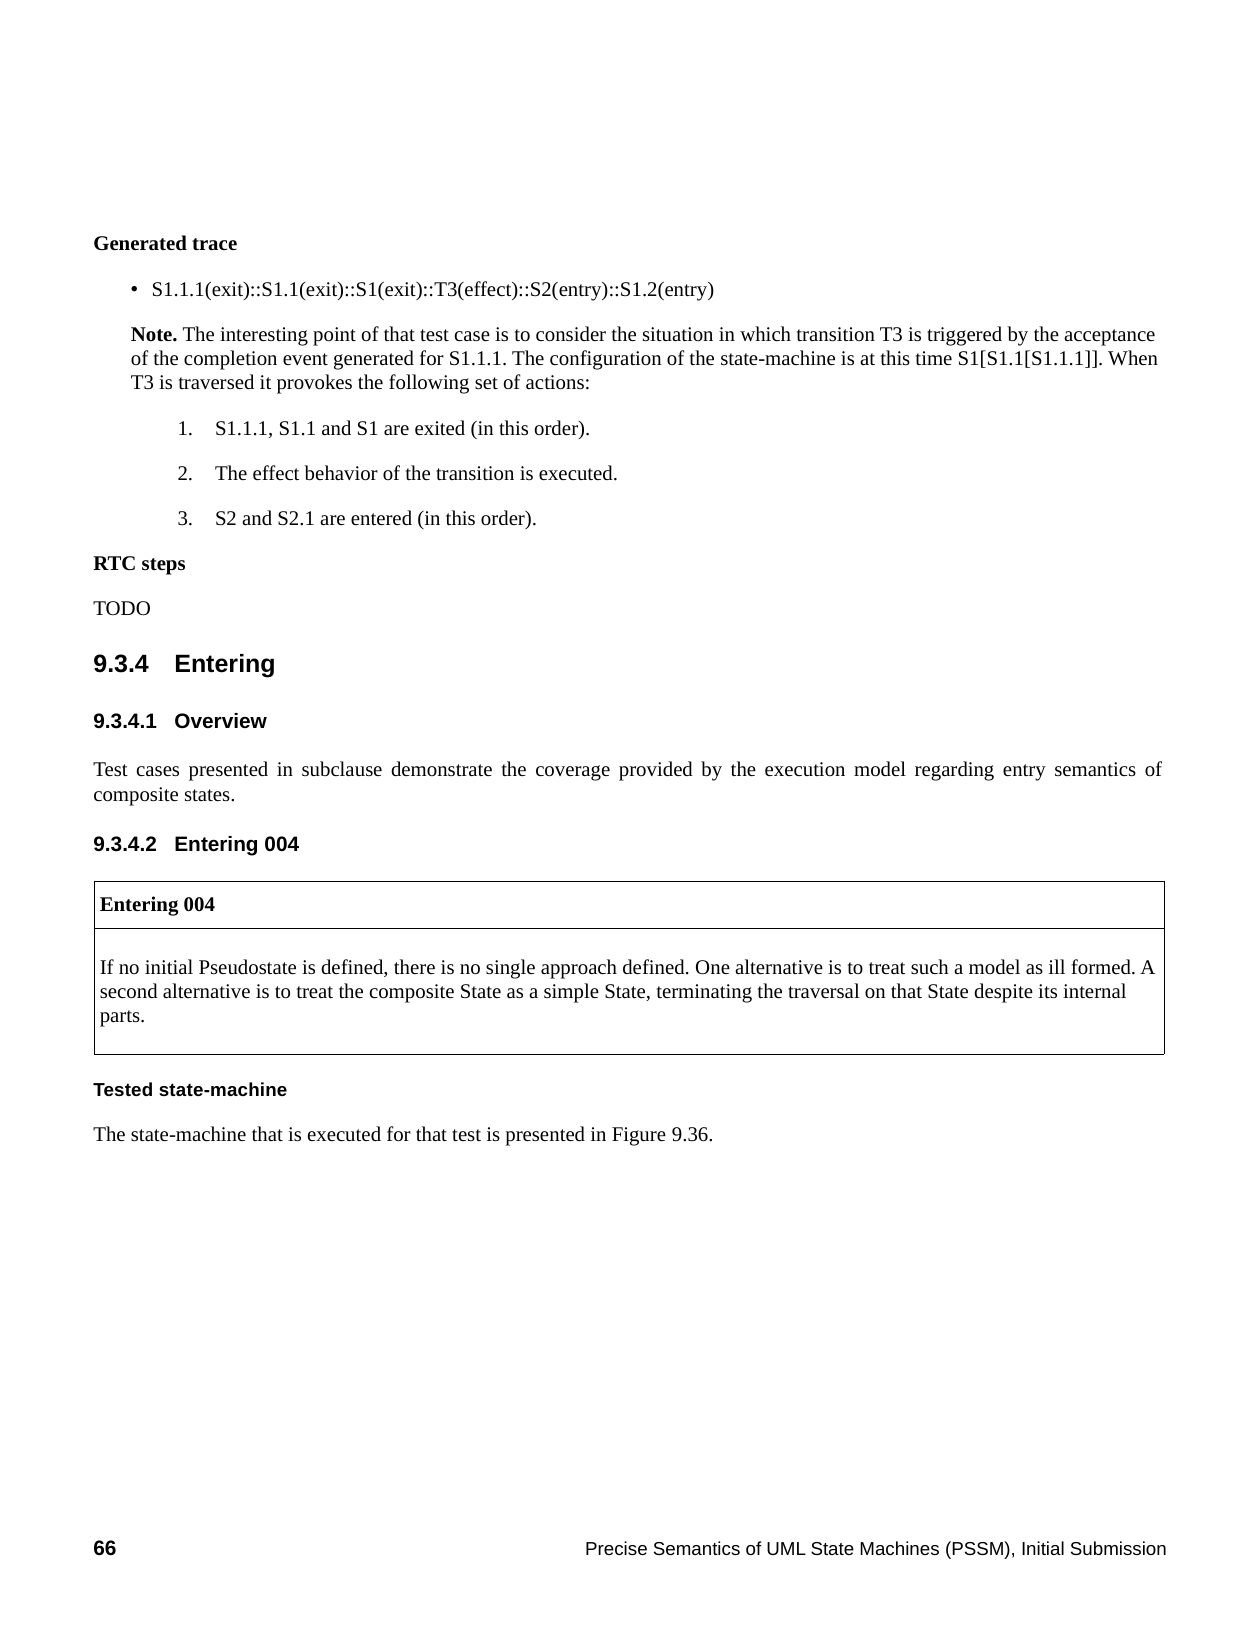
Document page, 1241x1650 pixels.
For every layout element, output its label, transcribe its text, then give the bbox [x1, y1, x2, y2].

subtitle Tested state-machine [93, 1079, 1164, 1101]
list S1.1.1(exit)::S1.1(exit)::S1(exit)::T3(effect)::S2(entry)::S1.2(entry) [131, 276, 1164, 301]
text RTC steps [93, 551, 1164, 575]
text The state-machine that is executed for that test is presented in Figure 9.36. [93, 1122, 1164, 1146]
text Test cases presented in subclause demonstrate the coverage provided by the execution model regarding entry semantics of composite states. [93, 757, 1164, 806]
subtitle Entering 004 [93, 831, 1164, 856]
table_header Entering 004 [95, 882, 1164, 928]
table_cell If no initial Pseudostate is defined, there is no single approach defined. One alternative is to treat such a model as ill formed. A second alternative is to treat the composite State as a simple State, terminating the traversal on that State despite its internal parts. [95, 929, 1164, 1054]
text TODO [93, 596, 1164, 620]
text Generated trace [93, 231, 1164, 255]
text Note. The interesting point of that test case is to consider the situation in which transition T3 is triggered by the acceptance of the completion event generated for S1.1.1. The configuration of the state-machine is at this time S1[S1.1[S1.1.1]]. When T3 is traversed it provokes the following set of actions: [131, 322, 1164, 394]
subtitle Entering [93, 649, 1164, 678]
subtitle Overview [93, 707, 1164, 732]
list S1.1.1, S1.1 and S1 are exited (in this order). [177, 415, 1164, 439]
list S2 and S2.1 are entered (in this order). [177, 506, 1164, 530]
list The effect behavior of the transition is executed. [177, 461, 1164, 484]
